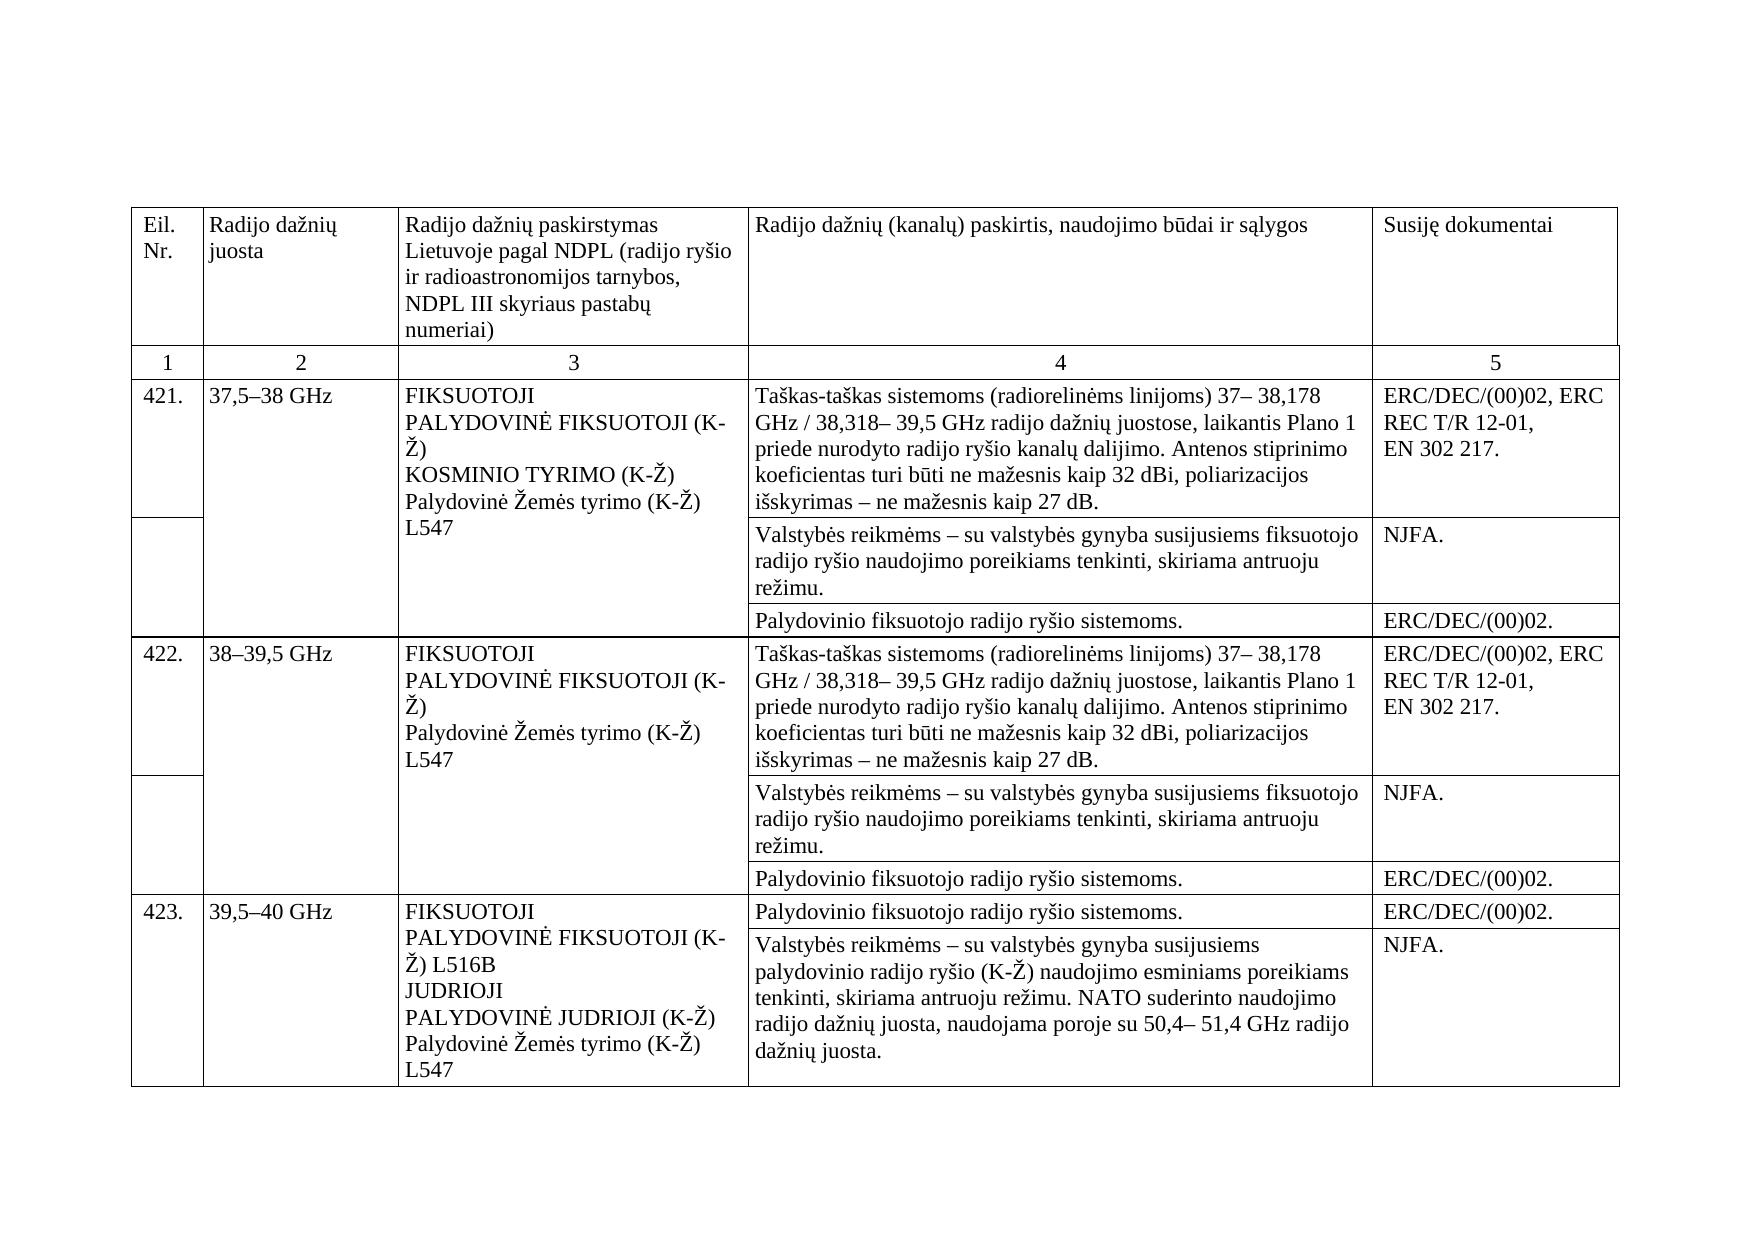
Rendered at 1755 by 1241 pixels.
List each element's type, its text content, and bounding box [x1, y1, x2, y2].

table_cell 422. [132, 638, 203, 775]
table_header Radijo dažnių (kanalų) paskirtis, naudojimo būdai ir sąlygos [749, 208, 1372, 345]
table_header Eil. Nr. [132, 208, 203, 345]
table_cell 2 [204, 346, 398, 378]
table_cell 1 [132, 346, 203, 378]
table_header Susiję dokumentai [1373, 208, 1617, 345]
table_cell Valstybės reikmėms – su valstybės gynyba susijusiems palydovinio radijo ryšio (K-Ž) naudojimo esminiams poreikiams tenkinti, skiriama antruoju režimu. NATO suderinto naudojimo radijo dažnių juosta, naudojama poroje su 50,4– 51,4 GHz radijo dažnių juosta. [749, 929, 1372, 1086]
table_cell NJFA. [1373, 518, 1619, 603]
table_cell ERC/DEC/(00)02, ERC REC T/R 12-01, EN 302 217. [1373, 638, 1619, 775]
table_cell ERC/DEC/(00)02. [1373, 862, 1619, 894]
table_header Radijo dažnių paskirstymas Lietuvoje pagal NDPL (radijo ryšio ir radioastronomijos tarnybos, NDPL III skyriaus pastabų numeriai) [399, 208, 748, 345]
table_cell Palydovinio fiksuotojo radijo ryšio sistemoms. [749, 895, 1372, 927]
table_cell ERC/DEC/(00)02. [1373, 604, 1619, 636]
table_cell NJFA. [1373, 929, 1619, 1086]
table_cell FIKSUOTOJI PALYDOVINĖ FIKSUOTOJI (K-Ž) Palydovinė Žemės tyrimo (K-Ž) L547 [399, 638, 748, 894]
table_cell [132, 518, 203, 636]
table_cell FIKSUOTOJI PALYDOVINĖ FIKSUOTOJI (K-Ž) L516B JUDRIOJI PALYDOVINĖ JUDRIOJI (K-Ž) Palydovinė Žemės tyrimo (K-Ž) L547 [399, 895, 748, 1086]
table_cell Valstybės reikmėms – su valstybės gynyba susijusiems fiksuotojo radijo ryšio naudojimo poreikiams tenkinti, skiriama antruoju režimu. [749, 518, 1372, 603]
table_cell 423. [132, 895, 203, 1086]
table_cell 421. [132, 380, 203, 517]
table_cell Palydovinio fiksuotojo radijo ryšio sistemoms. [749, 862, 1372, 894]
table_cell ERC/DEC/(00)02. [1373, 895, 1619, 927]
table_cell 39,5–40 GHz [204, 895, 398, 1086]
table_cell FIKSUOTOJI PALYDOVINĖ FIKSUOTOJI (K-Ž) KOSMINIO TYRIMO (K-Ž) Palydovinė Žemės tyrimo (K-Ž) L547 [399, 380, 748, 636]
table_cell ERC/DEC/(00)02, ERC REC T/R 12-01, EN 302 217. [1373, 380, 1619, 517]
table_cell 38–39,5 GHz [204, 638, 398, 894]
table_cell 4 [749, 346, 1372, 378]
table_cell Taškas-taškas sistemoms (radiorelinėms linijoms) 37– 38,178 GHz / 38,318– 39,5 GHz radijo dažnių juostose, laikantis Plano 1 priede nurodyto radijo ryšio kanalų dalijimo. Antenos stiprinimo koeficientas turi būti ne mažesnis kaip 32 dBi, poliarizacijos išskyrimas – ne mažesnis kaip 27 dB. [749, 380, 1372, 517]
table_cell 3 [399, 346, 748, 378]
table_cell NJFA. [1373, 776, 1619, 861]
table_cell [132, 776, 203, 894]
table_cell Taškas-taškas sistemoms (radiorelinėms linijoms) 37– 38,178 GHz / 38,318– 39,5 GHz radijo dažnių juostose, laikantis Plano 1 priede nurodyto radijo ryšio kanalų dalijimo. Antenos stiprinimo koeficientas turi būti ne mažesnis kaip 32 dBi, poliarizacijos išskyrimas – ne mažesnis kaip 27 dB. [749, 638, 1372, 775]
table_cell Valstybės reikmėms – su valstybės gynyba susijusiems fiksuotojo radijo ryšio naudojimo poreikiams tenkinti, skiriama antruoju režimu. [749, 776, 1372, 861]
table_cell Palydovinio fiksuotojo radijo ryšio sistemoms. [749, 604, 1372, 636]
table_cell 5 [1373, 346, 1619, 378]
table_cell 37,5–38 GHz [204, 380, 398, 636]
table_header Radijo dažnių juosta [204, 208, 398, 345]
